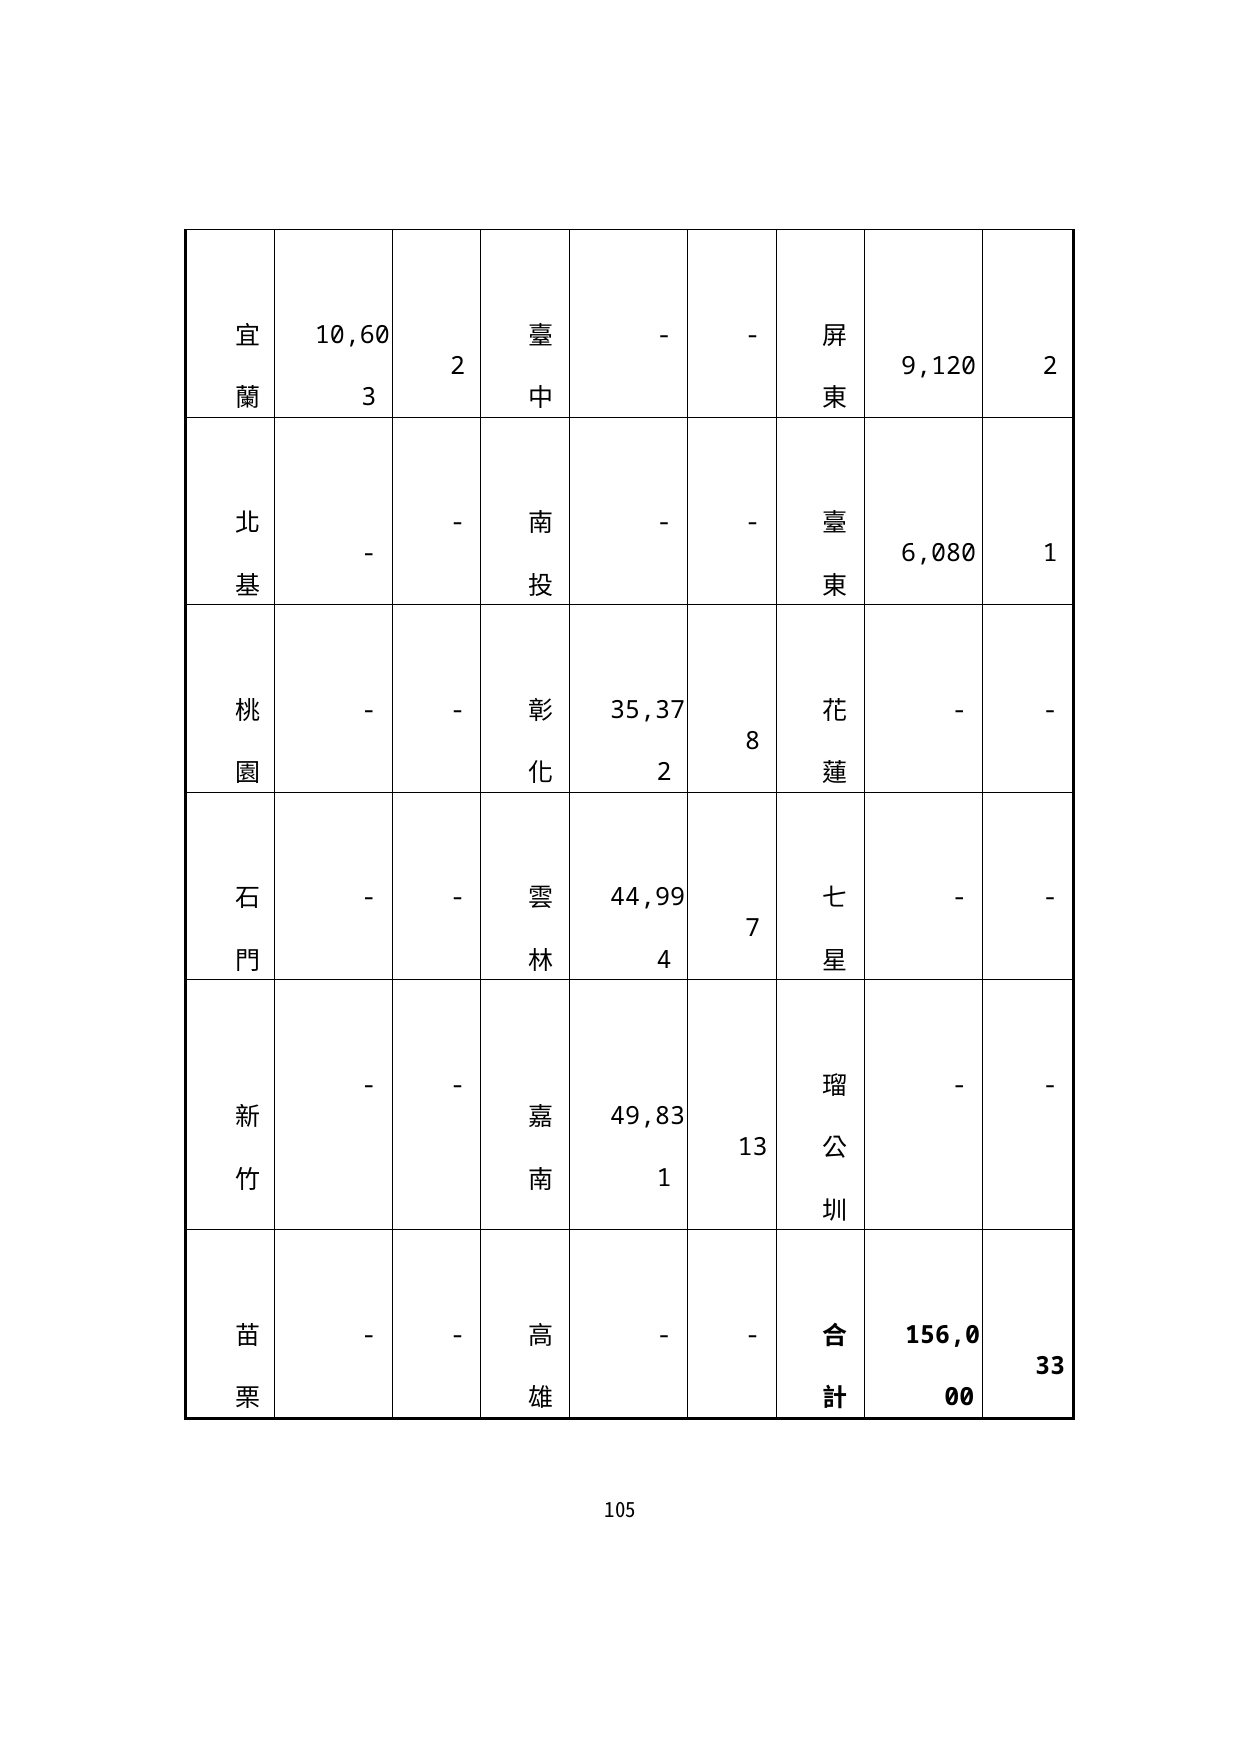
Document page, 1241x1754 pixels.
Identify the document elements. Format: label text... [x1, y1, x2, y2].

table_cell 44,994 [570, 793, 687, 979]
table_cell 石門 [187, 793, 274, 979]
table_cell - [983, 793, 1072, 979]
table_cell 8 [688, 605, 776, 792]
table_cell - [983, 605, 1072, 792]
table_cell - [275, 980, 392, 1229]
table_cell - [688, 230, 776, 417]
table_cell 高雄 [481, 1230, 569, 1417]
table_cell 49,831 [570, 980, 687, 1229]
table_cell - [275, 793, 392, 979]
table_cell - [688, 1230, 776, 1417]
table_cell 宜蘭 [187, 230, 274, 417]
table_cell 臺東 [777, 418, 864, 604]
table_cell 臺中 [481, 230, 569, 417]
table_cell - [275, 1230, 392, 1417]
table_cell - [275, 605, 392, 792]
table_cell - [865, 793, 982, 979]
table_cell 花蓮 [777, 605, 864, 792]
table_cell 6,080 [865, 418, 982, 604]
table_cell - [393, 980, 480, 1229]
table_cell 彰化 [481, 605, 569, 792]
table_cell 35,372 [570, 605, 687, 792]
table_cell - [570, 418, 687, 604]
table_cell 7 [688, 793, 776, 979]
table_cell 屏東 [777, 230, 864, 417]
table_cell - [688, 418, 776, 604]
table_cell 七星 [777, 793, 864, 979]
table_cell 雲林 [481, 793, 569, 979]
table_cell - [393, 793, 480, 979]
table_cell 北基 [187, 418, 274, 604]
table_cell - [570, 230, 687, 417]
table_cell 156,000 [865, 1230, 982, 1417]
table_cell 瑠公圳 [777, 980, 864, 1229]
table_cell 2 [393, 230, 480, 417]
table_cell - [393, 418, 480, 604]
table_cell 嘉南 [481, 980, 569, 1229]
table_cell - [275, 418, 392, 604]
table_cell 13 [688, 980, 776, 1229]
table_cell 合計 [777, 1230, 864, 1417]
table_cell 2 [983, 230, 1072, 417]
table_cell 33 [983, 1230, 1072, 1417]
table_cell 1 [983, 418, 1072, 604]
table_cell 新竹 [187, 980, 274, 1229]
table_cell 10,603 [275, 230, 392, 417]
table_cell 9,120 [865, 230, 982, 417]
table_cell - [865, 980, 982, 1229]
table_cell - [393, 1230, 480, 1417]
table_cell - [570, 1230, 687, 1417]
table_cell - [393, 605, 480, 792]
table_cell 苗栗 [187, 1230, 274, 1417]
table_cell - [865, 605, 982, 792]
table_cell - [983, 980, 1072, 1229]
table_cell 南投 [481, 418, 569, 604]
table_cell 桃園 [187, 605, 274, 792]
